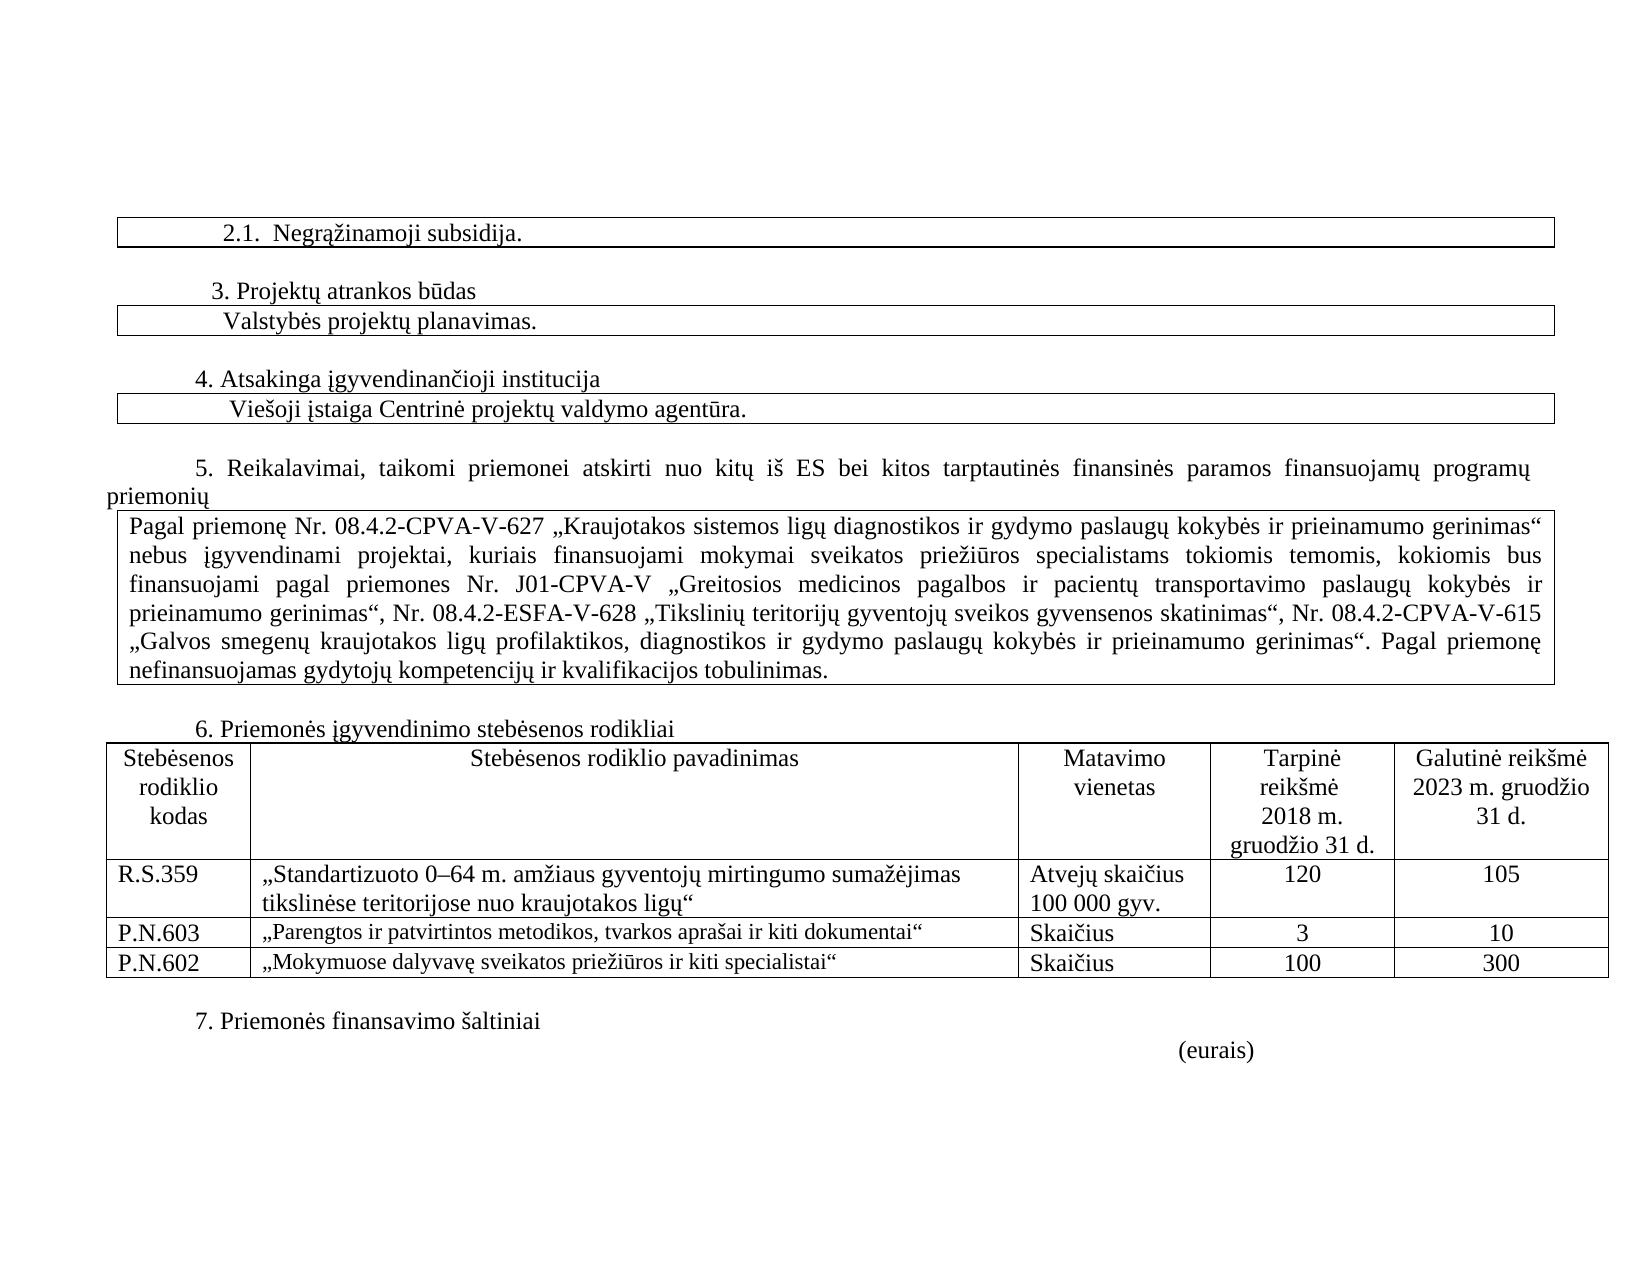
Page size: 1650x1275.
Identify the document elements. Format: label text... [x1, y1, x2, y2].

table_cell Skaičius [1019, 918, 1210, 947]
table_cell Skaičius [1019, 948, 1210, 977]
table_cell 3 [1211, 918, 1394, 947]
table_header Stebėsenos rodiklio pavadinimas [251, 744, 1018, 858]
table_header Matavimo vienetas [1019, 744, 1210, 858]
table_cell 100 [1211, 948, 1394, 977]
text (eurais) [106, 1035, 1254, 1064]
table_cell 105 [1395, 860, 1608, 917]
table_cell P.N.602 [107, 948, 250, 977]
text 5. Reikalavimai, taikomi priemonei atskirti nuo kitų iš ES bei kitos tarptautinės finansinės paramos finansuojamų programų priemonių [106, 453, 1532, 510]
table_header Viešoji įstaiga Centrinė projektų valdymo agentūra. [118, 394, 1554, 423]
text 7. Priemonės finansavimo šaltiniai [106, 1006, 1532, 1035]
text 4. Atsakinga įgyvendinančioji institucija [106, 364, 1532, 393]
table_cell 120 [1211, 860, 1394, 917]
text 3. Projektų atrankos būdas [106, 276, 1532, 305]
table_header Valstybės projektų planavimas. [118, 306, 1554, 335]
table_header Pagal priemonę Nr. 08.4.2-CPVA-V-627 „Kraujotakos sistemos ligų diagnostikos ir gydymo paslaugų kokybės ir prieinamumo gerinimas“ nebus įgyvendinami projektai, kuriais finansuojami mokymai sveikatos priežiūros specialistams tokiomis temomis, kokiomis bus finansuojami pagal priemones Nr. J01-CPVA-V „Greitosios medicinos pagalbos ir pacientų transportavimo paslaugų kokybės ir prieinamumo gerinimas“, Nr. 08.4.2-ESFA-V-628 „Tikslinių teritorijų gyventojų sveikos gyvensenos skatinimas“, Nr. 08.4.2-CPVA-V-615 „Galvos smegenų kraujotakos ligų profilaktikos, diagnostikos ir gydymo paslaugų kokybės ir prieinamumo gerinimas“. Pagal priemonę nefinansuojamas gydytojų kompetencijų ir kvalifikacijos tobulinimas. [118, 511, 1554, 684]
table_cell 300 [1395, 948, 1608, 977]
table_cell „Standartizuoto 0–64 m. amžiaus gyventojų mirtingumo sumažėjimas tikslinėse teritorijose nuo kraujotakos ligų“ [251, 860, 1018, 917]
table_cell „Parengtos ir patvirtintos metodikos, tvarkos aprašai ir kiti dokumentai“ [251, 918, 1018, 947]
table_header Galutinė reikšmė 2023 m. gruodžio 31 d. [1395, 744, 1608, 858]
table_cell „Mokymuose dalyvavę sveikatos priežiūros ir kiti specialistai“ [251, 948, 1018, 977]
table_cell P.N.603 [107, 918, 250, 947]
table_header 2.1. Negrąžinamoji subsidija. [118, 218, 1554, 246]
table_cell 10 [1395, 918, 1608, 947]
table_header Tarpinė reikšmė 2018 m. gruodžio 31 d. [1211, 744, 1394, 858]
table_header Stebėsenos rodiklio kodas [107, 744, 250, 858]
table_cell Atvejų skaičius 100 000 gyv. [1019, 860, 1210, 917]
text 6. Priemonės įgyvendinimo stebėsenos rodikliai [106, 714, 1532, 742]
table_cell R.S.359 [107, 860, 250, 917]
